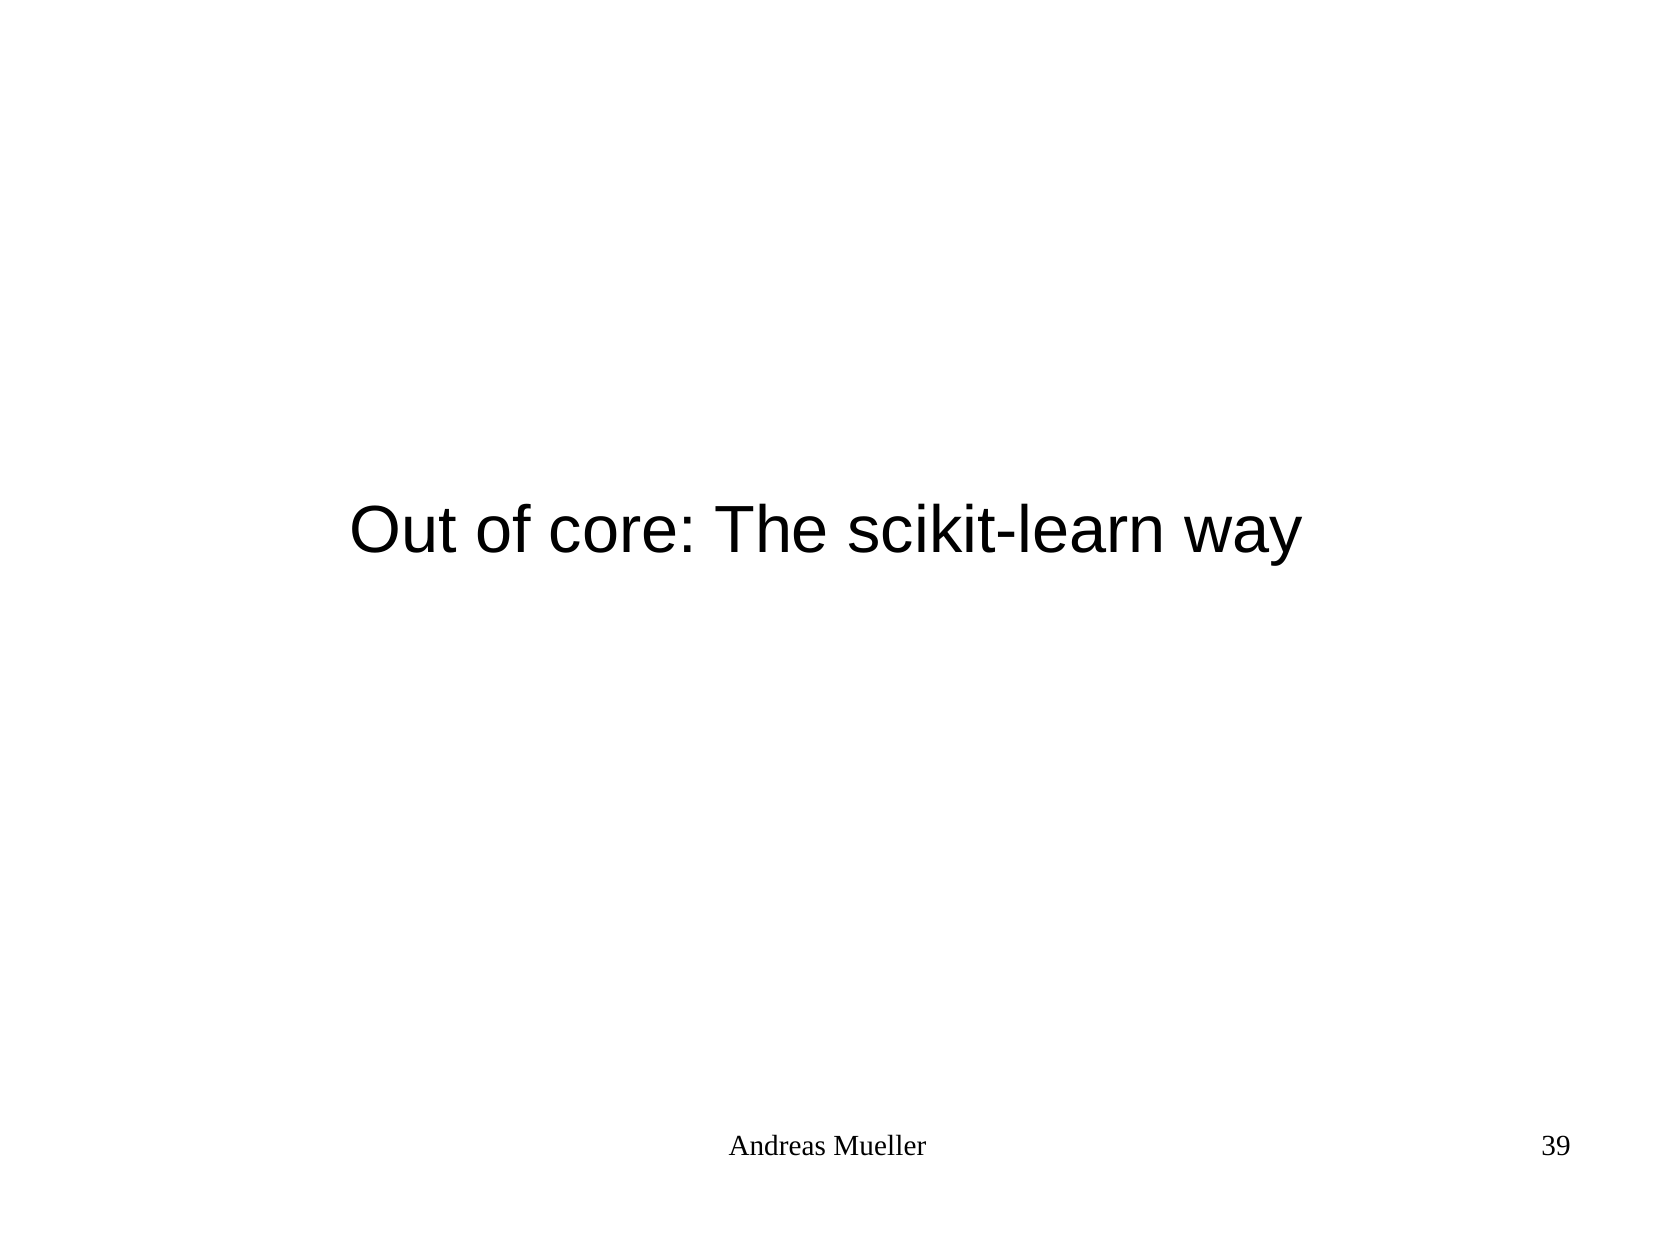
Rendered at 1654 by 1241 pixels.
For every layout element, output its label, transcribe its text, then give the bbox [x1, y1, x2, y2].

subtitle Out of core: The scikit-learn way [82, 49, 1571, 1010]
